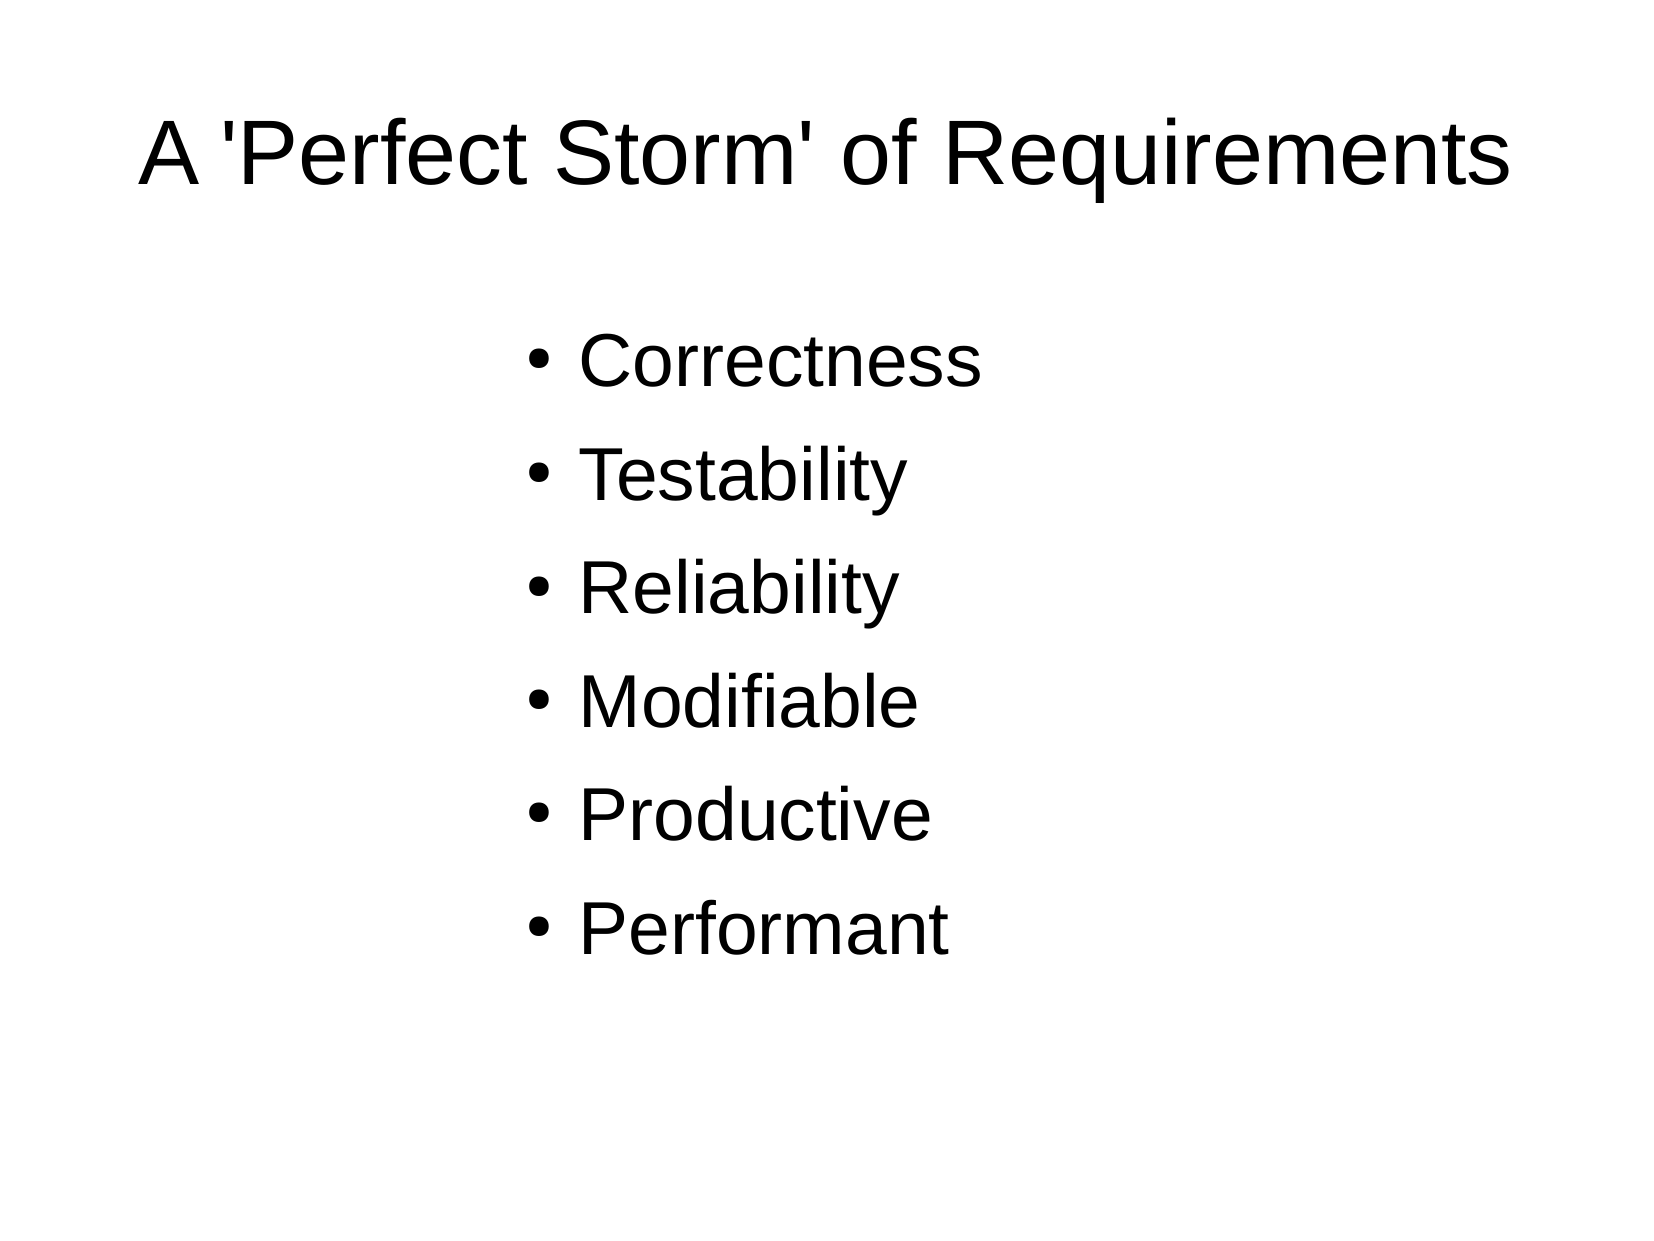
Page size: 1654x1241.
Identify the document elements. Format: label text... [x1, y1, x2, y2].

title A 'Perfect Storm' of Requirements [82, 49, 1571, 257]
list Correctness Testability Reliability Modifiable Productive Performant [507, 318, 1500, 1063]
